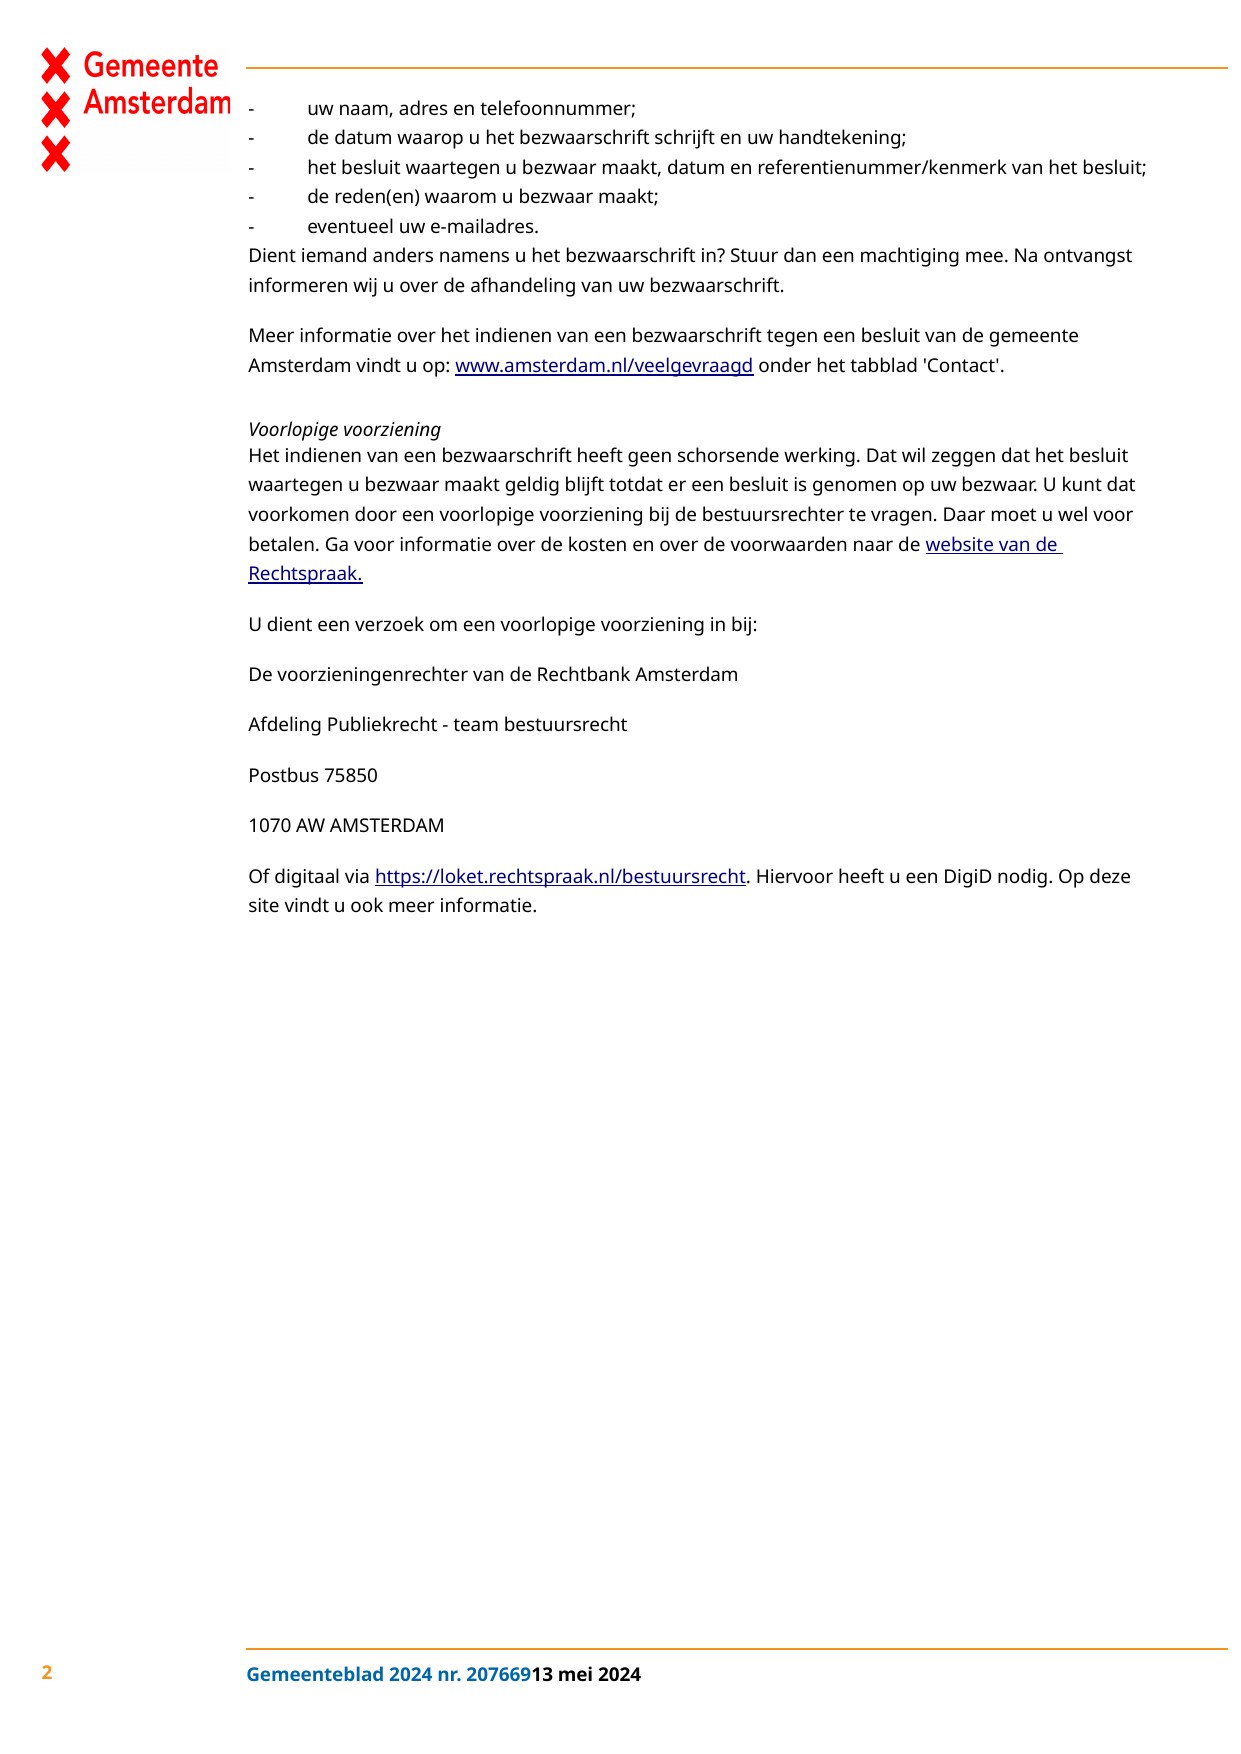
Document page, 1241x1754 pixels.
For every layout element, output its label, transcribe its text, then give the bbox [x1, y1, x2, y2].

text Afdeling Publiekrecht - team bestuursrecht [248, 712, 1152, 737]
text Het indienen van een bezwaarschrift heeft geen schorsende werking. Dat wil zeggen dat het besluit waartegen u bezwaar maakt geldig blijft totdat er een besluit is genomen op uw bezwaar. U kunt dat voorkomen door een voorlopige voorziening bij de bestuursrechter te vragen. Daar moet u wel voor betalen. Ga voor informatie over de kosten en over de voorwaarden naar de website van de Rechtspraak. [248, 442, 1152, 586]
text Dient iemand anders namens u het bezwaarschrift in? Stuur dan een machtiging mee. Na ontvangst informeren wij u over de afhandeling van uw bezwaarschrift. [248, 243, 1152, 298]
list de reden(en) waarom u bezwaar maakt; [248, 183, 1152, 209]
list het besluit waartegen u bezwaar maakt, datum en referentienummer/kenmerk van het besluit; [248, 154, 1152, 180]
text Of digitaal via https://loket.rechtspraak.nl/bestuursrecht. Hiervoor heeft u een DigiD nodig. Op deze site vindt u ook meer informatie. [248, 863, 1152, 918]
text De voorzieningenrechter van de Rechtbank Amsterdam [248, 661, 1152, 687]
text 1070 AW AMSTERDAM [248, 812, 1152, 838]
text Meer informatie over het indienen van een bezwaarschrift tegen een besluit van de gemeente Amsterdam vindt u op: www.amsterdam.nl/veelgevraagd onder het tabblad 'Contact'. [248, 323, 1152, 378]
list uw naam, adres en telefoonnummer; [248, 95, 1152, 121]
picture [41, 47, 231, 172]
list de datum waarop u het bezwaarschrift schrijft en uw handtekening; [248, 124, 1152, 150]
text Postbus 75850 [248, 762, 1152, 788]
text Voorlopige voorziening [248, 416, 1152, 442]
text U dient een verzoek om een voorlopige voorziening in bij: [248, 611, 1152, 636]
list eventueel uw e-mailadres. [248, 213, 1152, 239]
